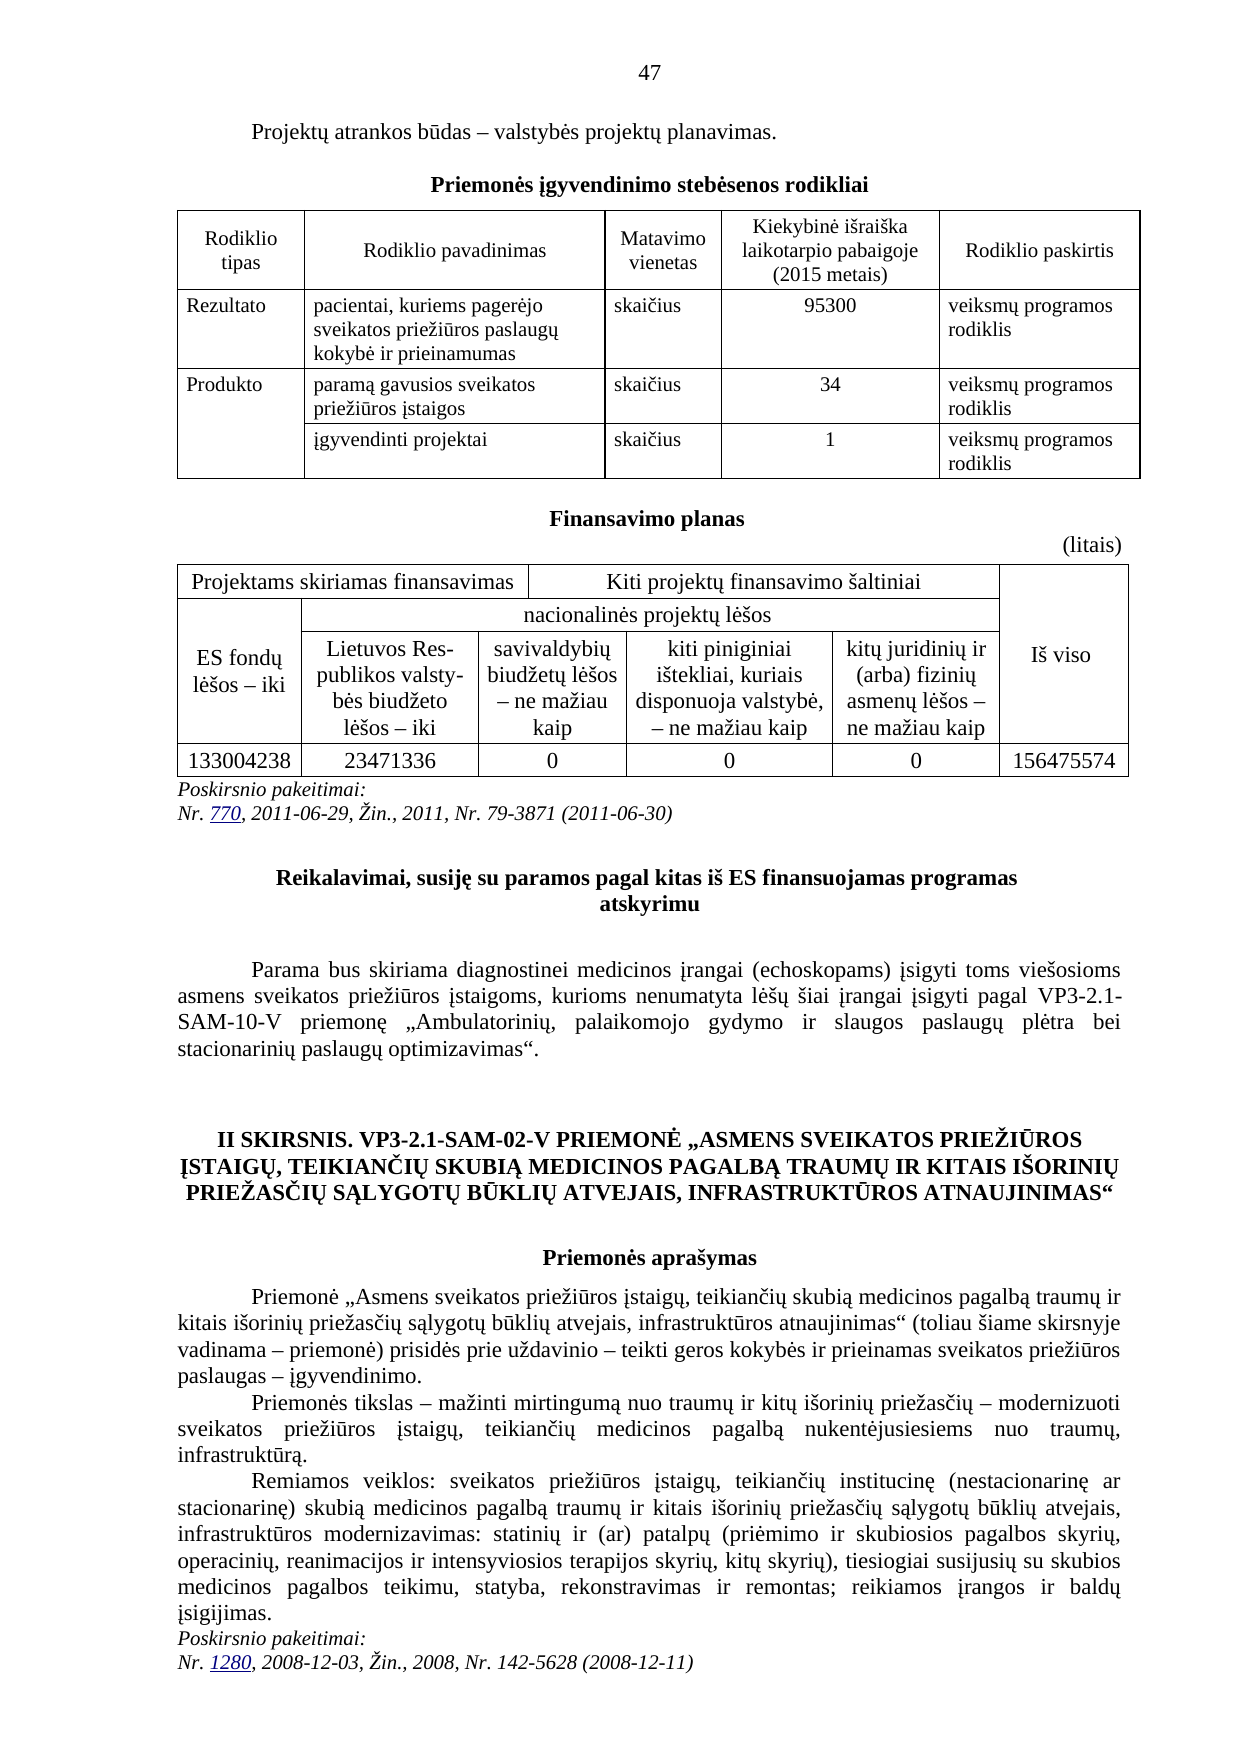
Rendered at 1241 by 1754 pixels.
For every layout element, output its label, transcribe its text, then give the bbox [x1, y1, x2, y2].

text Priemonės įgyvendinimo stebėsenos rodikliai [177, 171, 1122, 197]
text Priemonės tikslas – mažinti mirtingumą nuo traumų ir kitų išorinių priežasčių – modernizuoti sveikatos priežiūros įstaigų, teikiančių medicinos pagalbą nukentėjusiesiems nuo traumų, infrastruktūrą. [177, 1388, 1122, 1468]
table_cell 23471336 [302, 744, 478, 776]
subtitle II SKIRSNIS. VP3-2.1-SAM-02-V PRIEMONĖ „ASMENS SVEIKATOS PRIEŽIŪROS ĮSTAIGŲ, TEIKIANČIŲ SKUBIĄ MEDICINOS PAGALBĄ TRAUMŲ IR KITAIS IŠORINIŲ PRIEŽASČIŲ SĄLYGOTŲ BŪKLIŲ ATVEJAIS, INFRASTRUKTŪROS ATNAUJINIMAS“ [177, 1126, 1122, 1205]
table_header Projektams skiriamas finansavimas [178, 565, 528, 597]
table_cell savivaldybių biudžetų lėšos – ne mažiau kaip [479, 632, 626, 743]
table_cell 133004238 [178, 744, 301, 776]
text Nr. 770, 2011-06-29, Žin., 2011, Nr. 79-3871 (2011-06-30) [177, 801, 1122, 825]
table_cell veiksmų programos rodiklis [940, 290, 1139, 368]
table_cell Produkto [178, 369, 304, 478]
text Poskirsnio pakeitimai: [177, 777, 1122, 801]
table_cell kiti piniginiai ištekliai, kuriais disponuoja valstybė, – ne mažiau kaip [627, 632, 832, 743]
table_cell Rezultato [178, 290, 304, 368]
table_cell Lietuvos Res­publikos valsty­bės biudžeto lėšos – iki [302, 632, 478, 743]
table_cell 95300 [722, 290, 939, 368]
table_cell 0 [479, 744, 626, 776]
text Poskirsnio pakeitimai: [177, 1626, 1122, 1650]
table_cell 1 [722, 424, 939, 478]
table_cell 34 [722, 369, 939, 423]
text Projektų atrankos būdas – valstybės projektų planavimas. [177, 118, 1122, 144]
table_header Rodiklio paskirtis [940, 211, 1139, 289]
table_cell veiksmų programos rodiklis [940, 369, 1139, 423]
text Remiamos veiklos: sveikatos priežiūros įstaigų, teikiančių institucinę (nestacionarinę ar stacionarinę) skubią medicinos pagalbą traumų ir kitais išorinių priežasčių sąlygotų būklių atvejais, infrastruktūros modernizavimas: statinių ir (ar) patalpų (priėmimo ir skubiosios pagalbos skyrių, operacinių, reanimacijos ir intensyviosios terapijos skyrių, kitų skyrių), tiesiogiai susijusių su skubios medicinos pagalbos teikimu, statyba, rekonstravimas ir remontas; reikiamos įrangos ir baldų įsigijimas. [177, 1468, 1122, 1626]
table_cell nacionalinės projektų lėšos [302, 599, 999, 631]
subtitle Reikalavimai, susiję su paramos pagal kitas iš ES finansuojamas programas atskyrimu [177, 864, 1122, 917]
table_header Matavimo vienetas [606, 211, 721, 289]
table_cell pacientai, kuriems pagerėjo sveikatos priežiūros paslaugų kokybė ir prieinamumas [305, 290, 604, 368]
table_cell paramą gavusios sveikatos priežiūros įstaigos [305, 369, 604, 423]
table_header Rodiklio tipas [178, 211, 304, 289]
table_cell 0 [833, 744, 999, 776]
table_header Iš viso [1000, 565, 1128, 743]
table_header Kiekybinė išraiška laikotarpio pabaigoje (2015 metais) [722, 211, 939, 289]
table_cell skaičius [606, 369, 721, 423]
table_cell kitų juridinių ir (arba) fizinių asmenų lėšos – ne mažiau kaip [833, 632, 999, 743]
table_cell skaičius [606, 424, 721, 478]
table_cell 0 [627, 744, 832, 776]
table_header Rodiklio pavadinimas [305, 211, 604, 289]
text Finansavimo planas [177, 505, 1122, 532]
table_cell veiksmų programos rodiklis [940, 424, 1139, 478]
table_cell 156475574 [1000, 744, 1128, 776]
text (litais) [177, 532, 1122, 558]
table_cell skaičius [606, 290, 721, 368]
subtitle Parama bus skiriama diagnostinei medicinos įrangai (echoskopams) įsigyti toms viešosioms asmens sveikatos priežiūros įstaigoms, kurioms nenumatyta lėšų šiai įrangai įsigyti pagal VP3-2.1-SAM-10-V priemonę „Ambulatorinių, palaikomojo gydymo ir slaugos paslaugų plėtra bei stacionarinių paslaugų optimizavimas“. [177, 956, 1122, 1061]
text Nr. 1280, 2008-12-03, Žin., 2008, Nr. 142-5628 (2008-12-11) [177, 1650, 1122, 1674]
table_header Kiti projektų finansavimo šaltiniai [529, 565, 999, 597]
table_cell įgyvendinti projektai [305, 424, 604, 478]
text Priemonė „Asmens sveikatos priežiūros įstaigų, teikiančių skubią medicinos pagalbą traumų ir kitais išorinių priežasčių sąlygotų būklių atvejais, infrastruktūros atnaujinimas“ (toliau šiame skirsnyje vadinama – priemonė) prisidės prie uždavinio – teikti geros kokybės ir prieinamas sveikatos priežiūros paslaugas – įgyvendinimo. [177, 1283, 1122, 1388]
table_cell ES fondų lėšos – iki [178, 599, 301, 743]
text Priemonės aprašymas [177, 1244, 1122, 1271]
